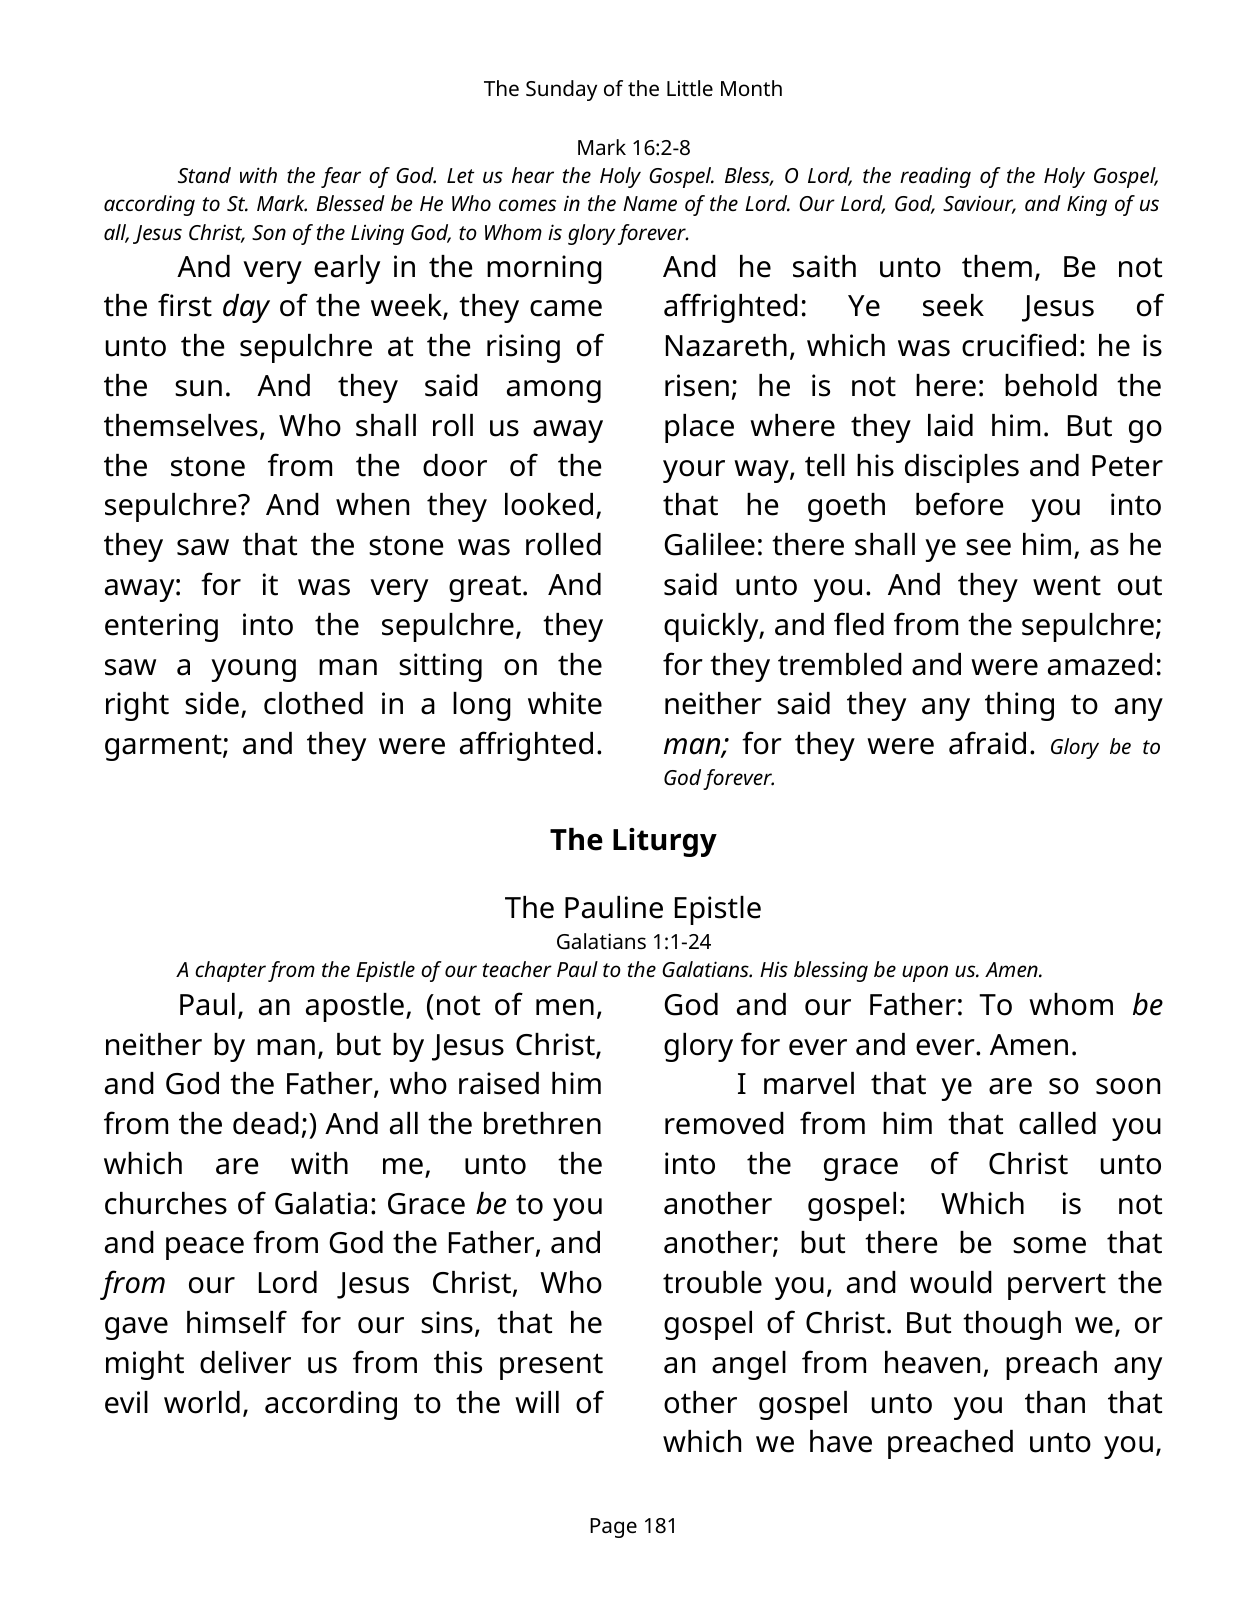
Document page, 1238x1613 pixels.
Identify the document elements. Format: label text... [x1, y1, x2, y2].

text God and our Father: To whom be glory for ever and ever. Amen. [663, 984, 1163, 1063]
text A chapter from the Epistle of our teacher Paul to the Galatians. His blessing be upon us. Amen. [103, 956, 1163, 984]
text The Sunday of the Little Month [102, 74, 1165, 102]
text Paul, an apostle, (not of men, neither by man, but by Jesus Christ, and God the Father, who raised him from the dead;) And all the brethren which are with me, unto the churches of Galatia: Grace be to you and peace from God the Father, and from our Lord Jesus Christ, Who gave himself for our sins, that he might deliver us from this present evil world, according to the will of [103, 984, 604, 1422]
text The Pauline Epistle [103, 888, 1163, 927]
text And very early in the morning the first day of the week, they came unto the sepulchre at the rising of the sun. And they said among themselves, Who shall roll us away the stone from the door of the sepulchre? And when they looked, they saw that the stone was rolled away: for it was very great. And entering into the sepulchre, they saw a young man sitting on the right side, clothed in a long white garment; and they were affrighted. [103, 246, 604, 763]
text Galatians 1:1-24 [103, 927, 1163, 956]
text I marvel that ye are so soon removed from him that called you into the grace of Christ unto another gospel: Which is not another; but there be some that trouble you, and would pervert the gospel of Christ. But though we, or an angel from heaven, preach any other gospel unto you than that which we have preached unto you, [663, 1063, 1163, 1461]
text And he saith unto them, Be not affrighted: Ye seek Jesus of Nazareth, which was crucified: he is risen; he is not here: behold the place where they laid him. But go your way, tell his disciples and Peter that he goeth before you into Galilee: there shall ye see him, as he said unto you. And they went out quickly, and fled from the sepulchre; for they trembled and were amazed: neither said they any thing to any man; for they were afraid. Glory be to God forever. [663, 246, 1163, 791]
text The Liturgy [103, 819, 1163, 859]
text Stand with the fear of God. Let us hear the Holy Gospel. Bless, O Lord, the reading of the Holy Gospel, according to St. Mark. Blessed be He Who comes in the Name of the Lord. Our Lord, God, Saviour, and King of us all, Jesus Christ, Son of the Living God, to Whom is glory forever. [103, 161, 1163, 246]
text Mark 16:2-8 [103, 133, 1163, 161]
